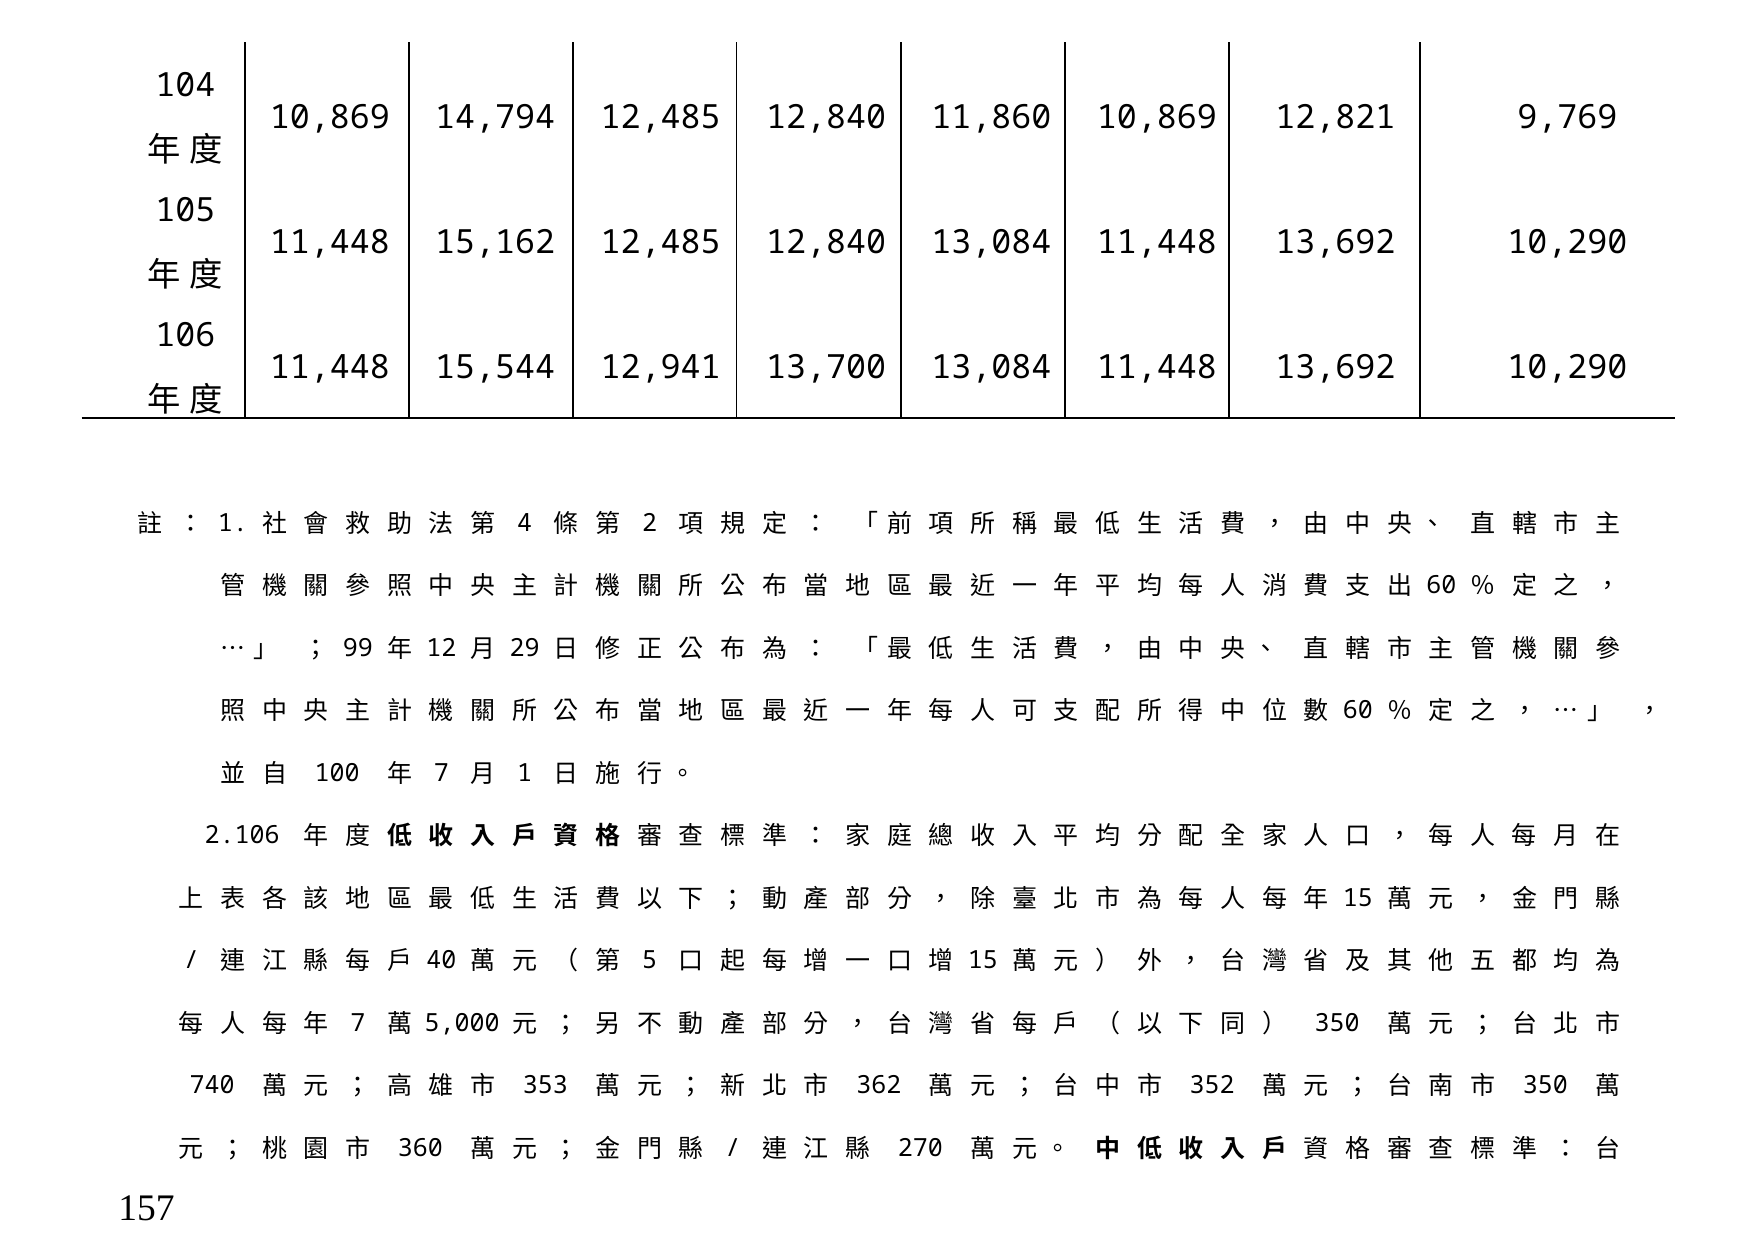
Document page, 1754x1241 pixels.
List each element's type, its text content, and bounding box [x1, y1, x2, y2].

table_cell 11,448 [246, 167, 408, 292]
table_cell 11,448 [1066, 292, 1228, 417]
table_cell 15,544 [410, 292, 572, 417]
table_cell 12,485 [574, 42, 736, 167]
table_cell 12,941 [574, 292, 736, 417]
table_cell 13,084 [902, 292, 1064, 417]
table_cell 104年度 [82, 42, 244, 167]
table_cell 10,869 [246, 42, 408, 167]
table_cell 10,869 [1066, 42, 1228, 167]
table_cell 15,162 [410, 167, 572, 292]
table_cell 106年度 [82, 292, 244, 417]
table_cell 11,860 [902, 42, 1064, 167]
table_cell 11,448 [246, 292, 408, 417]
table_cell 13,692 [1230, 167, 1419, 292]
table_cell 13,692 [1230, 292, 1419, 417]
table_cell 11,448 [1066, 167, 1228, 292]
table_cell 12,485 [574, 167, 736, 292]
table_cell 10,290 [1421, 167, 1675, 292]
table_cell 13,700 [737, 292, 900, 417]
table_cell 13,084 [902, 167, 1064, 292]
table_cell 12,821 [1230, 42, 1419, 167]
table_cell 10,290 [1421, 292, 1675, 417]
text 2.106年度低收入戶資格審查標準：家庭總收入平均分配全家人口，每人每月在上表各該地區最低生活費以下；動產部分，除臺北市為每人每年15萬元，金門縣/連江縣每戶40萬元（第5口起每增一口增15萬元）外，台灣省及其他五都均為每人每年7萬5,000元；另不動產部分，台灣省每戶（以下同）350萬元；台北市740萬元；高雄市353萬元；新北市362萬元；台中市352萬元；台南市350萬元；桃園市360萬元；金門縣/連江縣270萬元。中低收入戶資格審查標準：台 [99, 792, 1628, 1167]
text 註：1.社會救助法第4條第2項規定：「前項所稱最低生活費，由中央、直轄市主管機關參照中央主計機關所公布當地區最近一年平均每人消費支出60％定之，…」；99年12月29日修正公布為：「最低生活費，由中央、直轄市主管機關參照中央主計機關所公布當地區最近一年每人可支配所得中位數60％定之，…」，並自100年7月1日施行。 [104, 480, 1628, 792]
table_cell 12,840 [737, 42, 900, 167]
table_cell 14,794 [410, 42, 572, 167]
table_cell 9,769 [1421, 42, 1675, 167]
table_cell 12,840 [737, 167, 900, 292]
table_cell 105年度 [82, 167, 244, 292]
